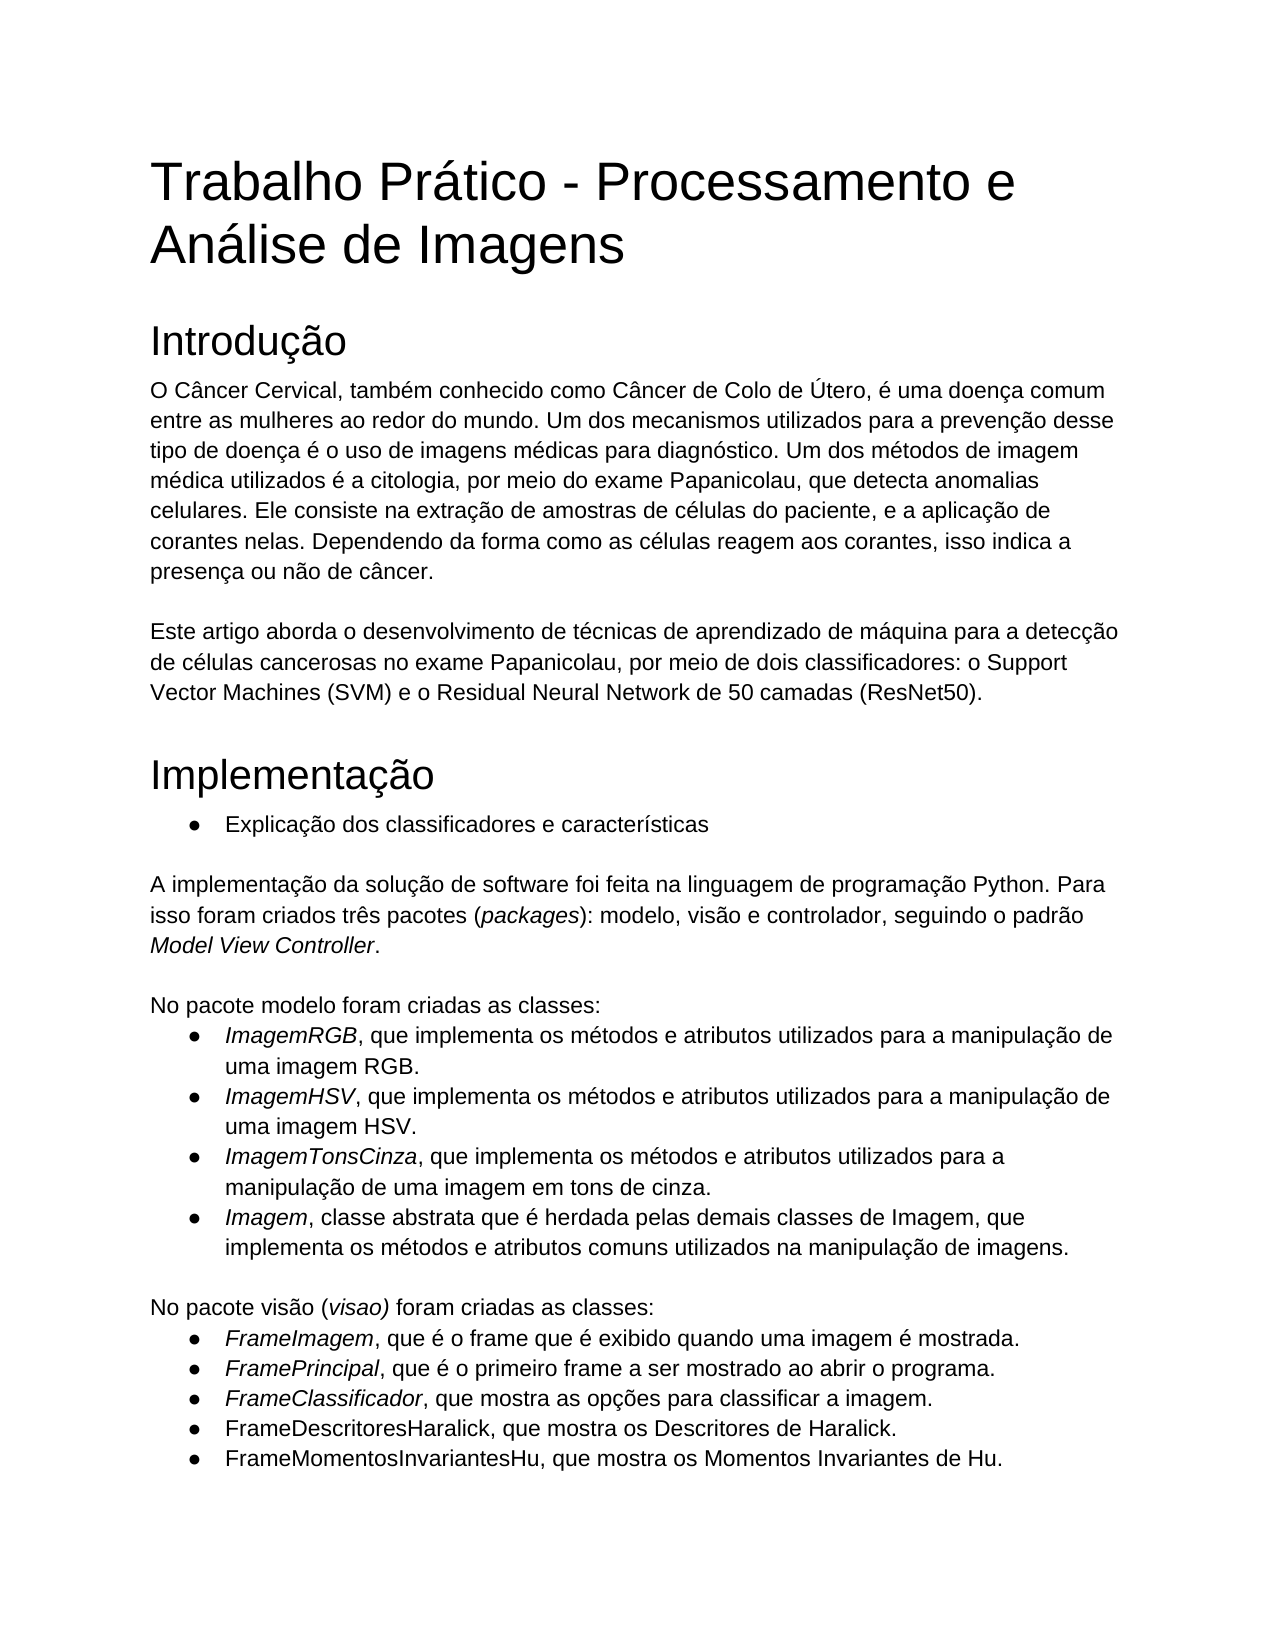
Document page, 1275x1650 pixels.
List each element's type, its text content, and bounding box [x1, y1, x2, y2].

text A implementação da solução de software foi feita na linguagem de programação Python. Para isso foram criados três pacotes (packages): modelo, visão e controlador, seguindo o padrão Model View Controller. [150, 871, 1125, 958]
list Imagem, classe abstrata que é herdada pelas demais classes de Imagem, que implementa os métodos e atributos comuns utilizados na manipulação de imagens. [187, 1204, 1125, 1260]
text Este artigo aborda o desenvolvimento de técnicas de aprendizado de máquina para a detecção de células cancerosas no exame Papanicolau, por meio de dois classificadores: o Support Vector Machines (SVM) e o Residual Neural Network de 50 camadas (ResNet50). [150, 618, 1125, 705]
list FrameMomentosInvariantesHu, que mostra os Momentos Invariantes de Hu. [187, 1445, 1125, 1472]
list FrameImagem, que é o frame que é exibido quando uma imagem é mostrada. [187, 1324, 1125, 1351]
list FrameClassificador, que mostra as opções para classificar a imagem. [187, 1385, 1125, 1411]
list ImagemRGB, que implementa os métodos e atributos utilizados para a manipulação de uma imagem RGB. [187, 1022, 1125, 1079]
text No pacote modelo foram criadas as classes: [150, 992, 1125, 1019]
list ImagemTonsCinza, que implementa os métodos e atributos utilizados para a manipulação de uma imagem em tons de cinza. [187, 1143, 1125, 1200]
list ImagemHSV, que implementa os métodos e atributos utilizados para a manipulação de uma imagem HSV. [187, 1083, 1125, 1139]
text No pacote visão (visao) foram criadas as classes: [150, 1294, 1125, 1321]
title Trabalho Prático - Processamento e Análise de Imagens [150, 150, 1125, 274]
list FramePrincipal, que é o primeiro frame a ser mostrado ao abrir o programa. [187, 1355, 1125, 1381]
subtitle Implementação [150, 751, 1125, 798]
text O Câncer Cervical, também conhecido como Câncer de Colo de Útero, é uma doença comum entre as mulheres ao redor do mundo. Um dos mecanismos utilizados para a prevenção desse tipo de doença é o uso de imagens médicas para diagnóstico. Um dos métodos de imagem médica utilizados é a citologia, por meio do exame Papanicolau, que detecta anomalias celulares. Ele consiste na extração de amostras de células do paciente, e a aplicação de corantes nelas. Dependendo da forma como as células reagem aos corantes, isso indica a presença ou não de câncer. [150, 377, 1125, 584]
list Explicação dos classificadores e características [187, 811, 1125, 837]
list FrameDescritoresHaralick, que mostra os Descritores de Haralick. [187, 1415, 1125, 1442]
subtitle Introdução [150, 316, 1125, 364]
